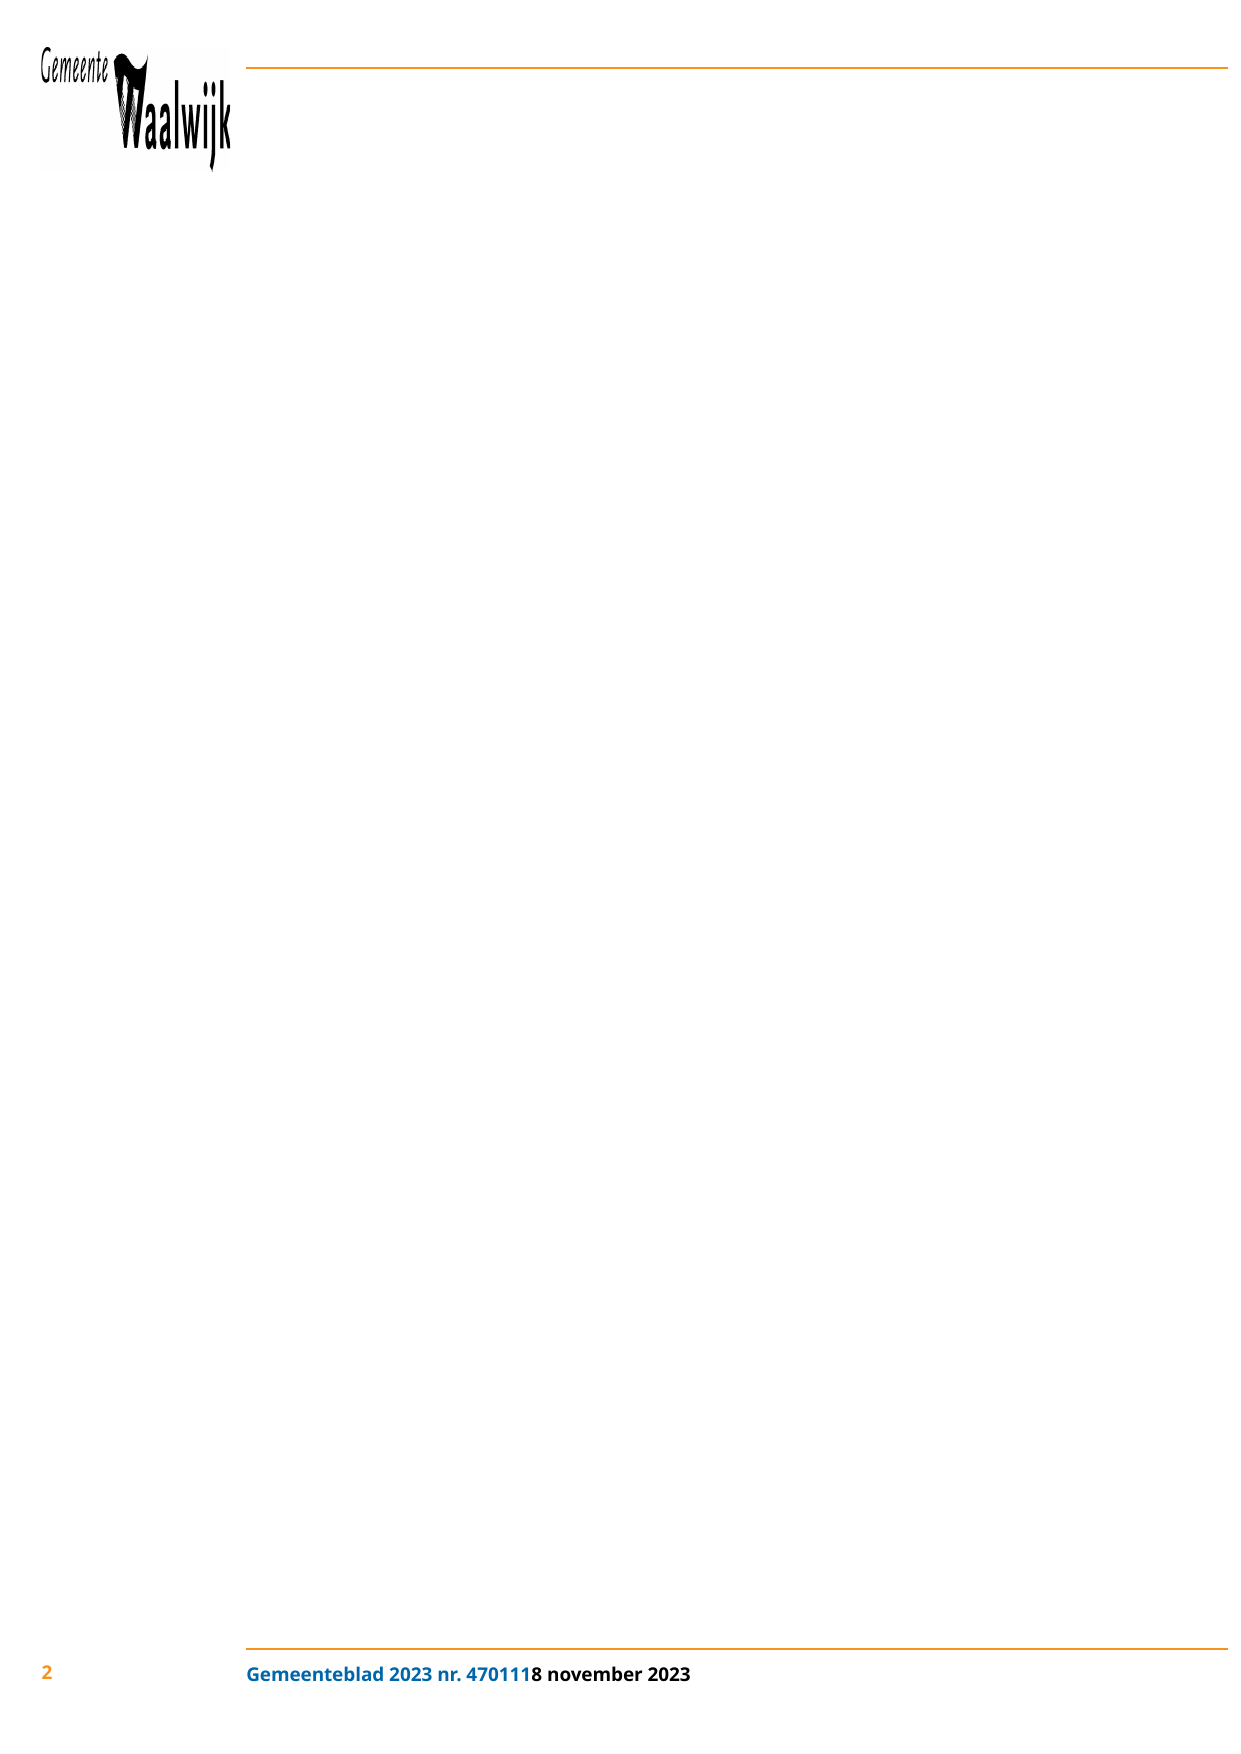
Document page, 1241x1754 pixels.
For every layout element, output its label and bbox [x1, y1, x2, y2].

picture [41, 47, 231, 172]
